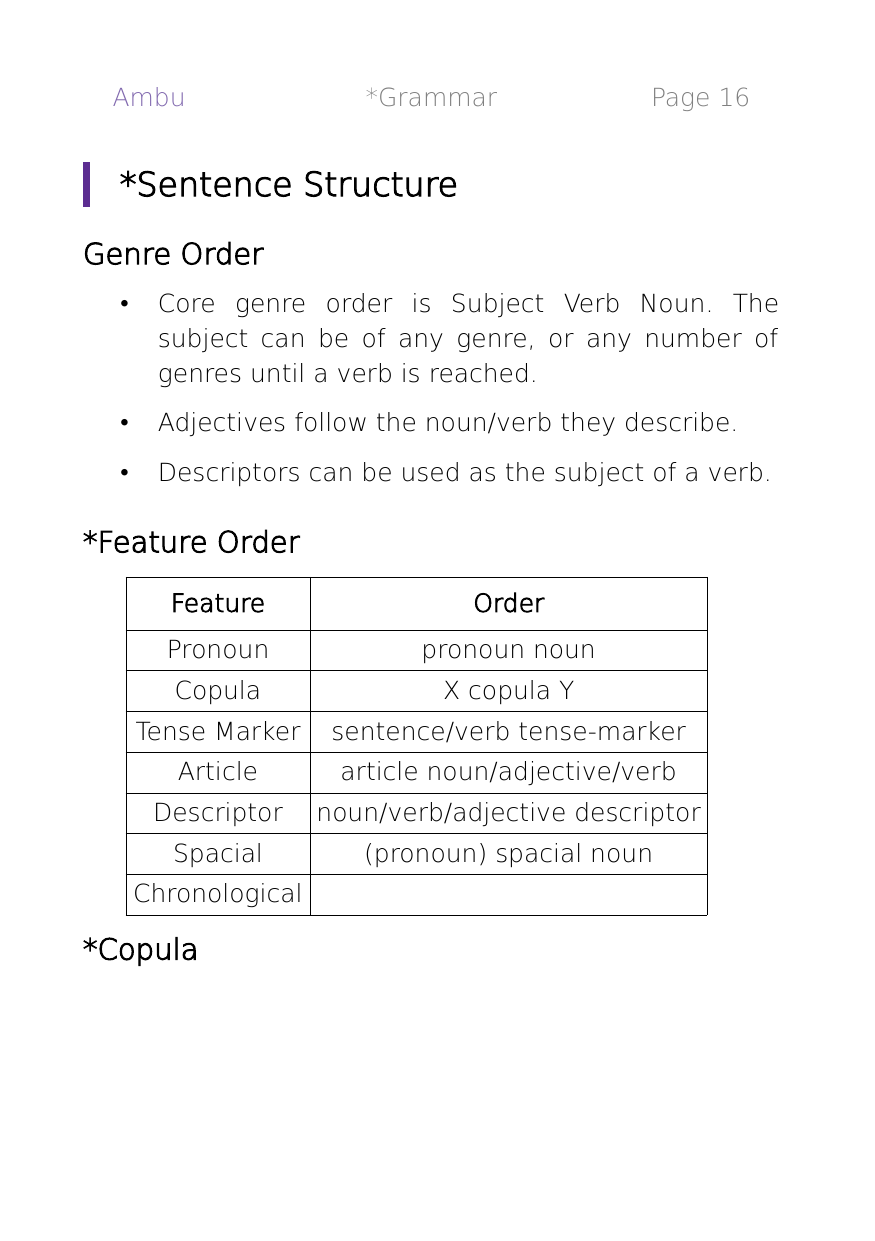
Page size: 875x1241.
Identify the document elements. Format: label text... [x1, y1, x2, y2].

list Adjectives follow the noun/verb they describe. [120, 408, 779, 437]
table_cell Tense Marker [127, 712, 310, 752]
table_cell X copula Y [311, 671, 707, 711]
table_cell Copula [127, 671, 310, 711]
table_cell article noun/adjective/verb [311, 753, 707, 792]
table_cell pronoun noun [311, 631, 707, 670]
table_cell Article [127, 753, 310, 792]
subtitle *Feature Order [83, 525, 779, 559]
table_cell noun/verb/adjective descriptor [311, 794, 707, 833]
list Core genre order is Subject Verb Noun. The subject can be of any genre, or any number of genres until a verb is reached. [120, 289, 779, 388]
table_cell sentence/verb tense-marker [311, 712, 707, 752]
table_cell [311, 875, 707, 914]
table_header Feature [127, 578, 310, 629]
table_cell Chronological [127, 875, 310, 914]
table_header Order [311, 578, 707, 629]
table_cell (pronoun) spacial noun [311, 834, 707, 874]
table_cell Descriptor [127, 794, 310, 833]
list Descriptors can be used as the subject of a verb. [120, 458, 779, 487]
subtitle *Sentence Structure [90, 162, 779, 207]
table_cell Spacial [127, 834, 310, 874]
table_cell Pronoun [127, 631, 310, 670]
subtitle *Copula [83, 932, 779, 966]
subtitle Genre Order [83, 237, 779, 271]
